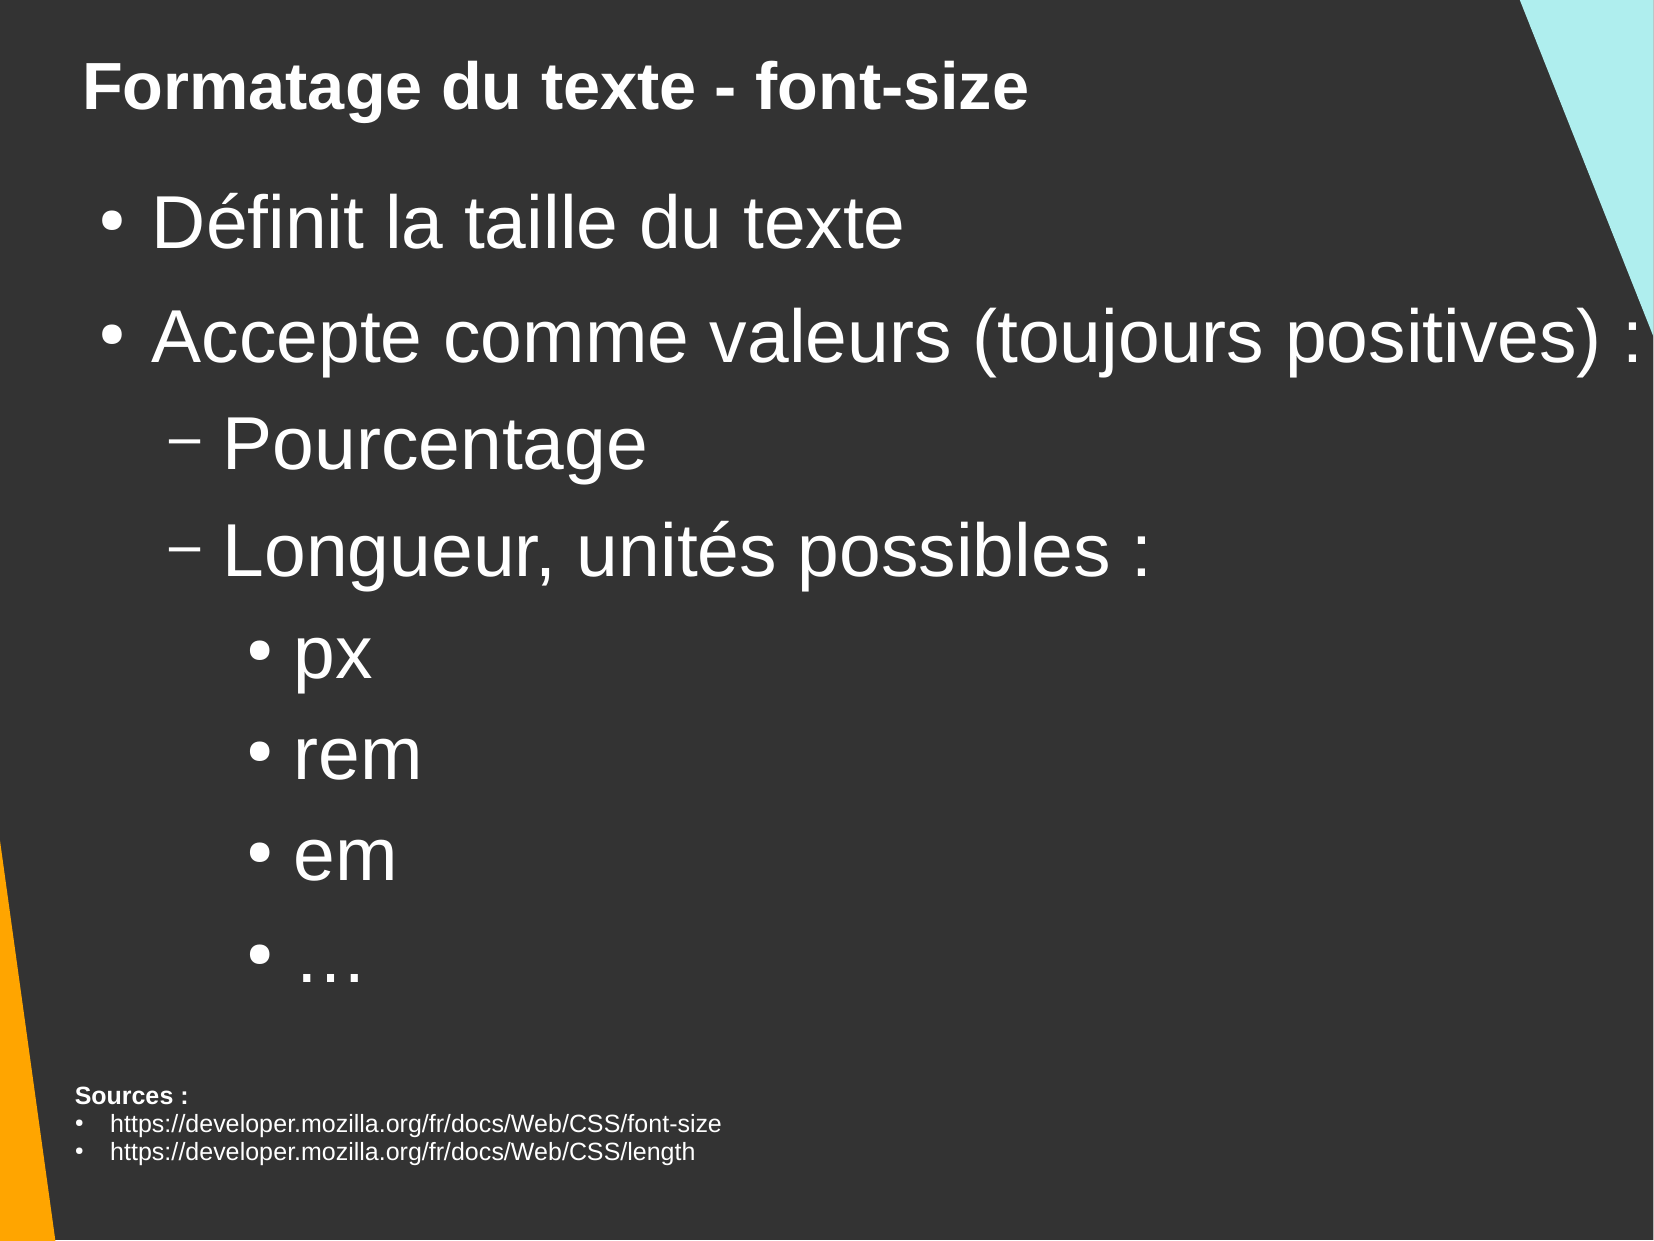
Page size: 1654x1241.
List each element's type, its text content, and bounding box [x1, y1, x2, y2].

text_box Sources : https://developer.mozilla.org/fr/docs/Web/CSS/font-size https://developer.mozilla.org/fr/docs/Web/CSS/length [60, 1074, 1546, 1241]
text_box [1519, 0, 1654, 338]
text_box [0, 840, 56, 1241]
list Définit la taille du texte Accepte comme valeurs (toujours positives) : Pourcentage Longueur, unités possibles : px rem em … [80, 180, 1654, 1028]
title Formatage du texte - font-size [82, 49, 1571, 152]
